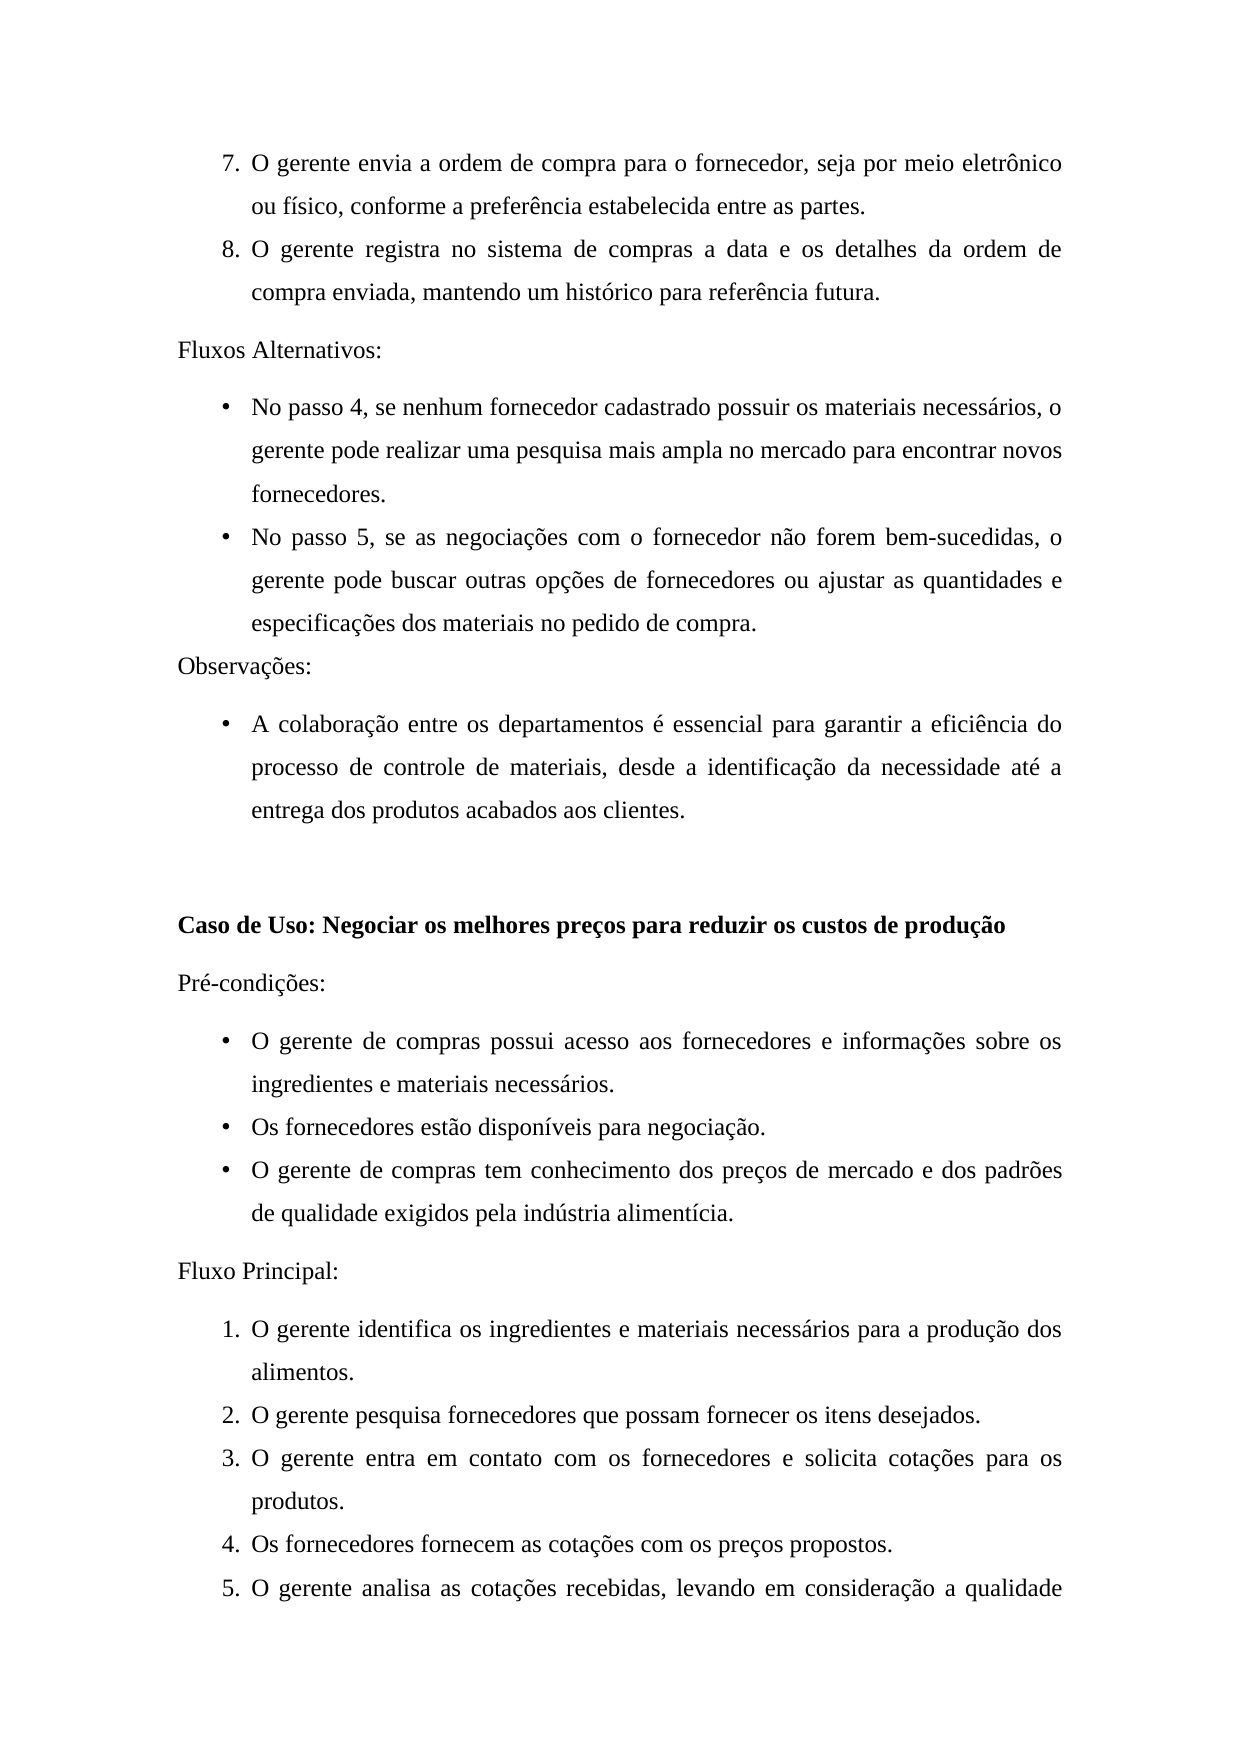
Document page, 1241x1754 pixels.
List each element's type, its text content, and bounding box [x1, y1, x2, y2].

list No passo 4, se nenhum fornecedor cadastrado possuir os materiais necessários, o gerente pode realizar uma pesquisa mais ampla no mercado para encontrar novos fornecedores. [222, 392, 1063, 507]
text Fluxo Principal: [177, 1256, 1063, 1285]
list O gerente identifica os ingredientes e materiais necessários para a produção dos alimentos. [222, 1314, 1063, 1386]
text Fluxos Alternativos: [177, 335, 1063, 363]
text Caso de Uso: Negociar os melhores preços para reduzir os custos de produção [177, 911, 1063, 939]
text Observações: [177, 651, 1063, 680]
list O gerente analisa as cotações recebidas, levando em consideração a qualidade [222, 1573, 1063, 1601]
text Pré-condições: [177, 968, 1063, 997]
list O gerente pesquisa fornecedores que possam fornecer os itens desejados. [222, 1400, 1063, 1429]
list Os fornecedores fornecem as cotações com os preços propostos. [222, 1529, 1063, 1558]
list A colaboração entre os departamentos é essencial para garantir a eficiência do processo de controle de materiais, desde a identificação da necessidade até a entrega dos produtos acabados aos clientes. [222, 709, 1063, 824]
list No passo 5, se as negociações com o fornecedor não forem bem-sucedidas, o gerente pode buscar outras opções de fornecedores ou ajustar as quantidades e especificações dos materiais no pedido de compra. [222, 522, 1063, 637]
list O gerente entra em contato com os fornecedores e solicita cotações para os produtos. [222, 1443, 1063, 1515]
list O gerente de compras possui acesso aos fornecedores e informações sobre os ingredientes e materiais necessários. [222, 1026, 1063, 1098]
list O gerente envia a ordem de compra para o fornecedor, seja por meio eletrônico ou físico, conforme a preferência estabelecida entre as partes. [222, 148, 1063, 219]
list Os fornecedores estão disponíveis para negociação. [222, 1112, 1063, 1141]
list O gerente registra no sistema de compras a data e os detalhes da ordem de compra enviada, mantendo um histórico para referência futura. [222, 234, 1063, 306]
list O gerente de compras tem conhecimento dos preços de mercado e dos padrões de qualidade exigidos pela indústria alimentícia. [222, 1155, 1063, 1227]
